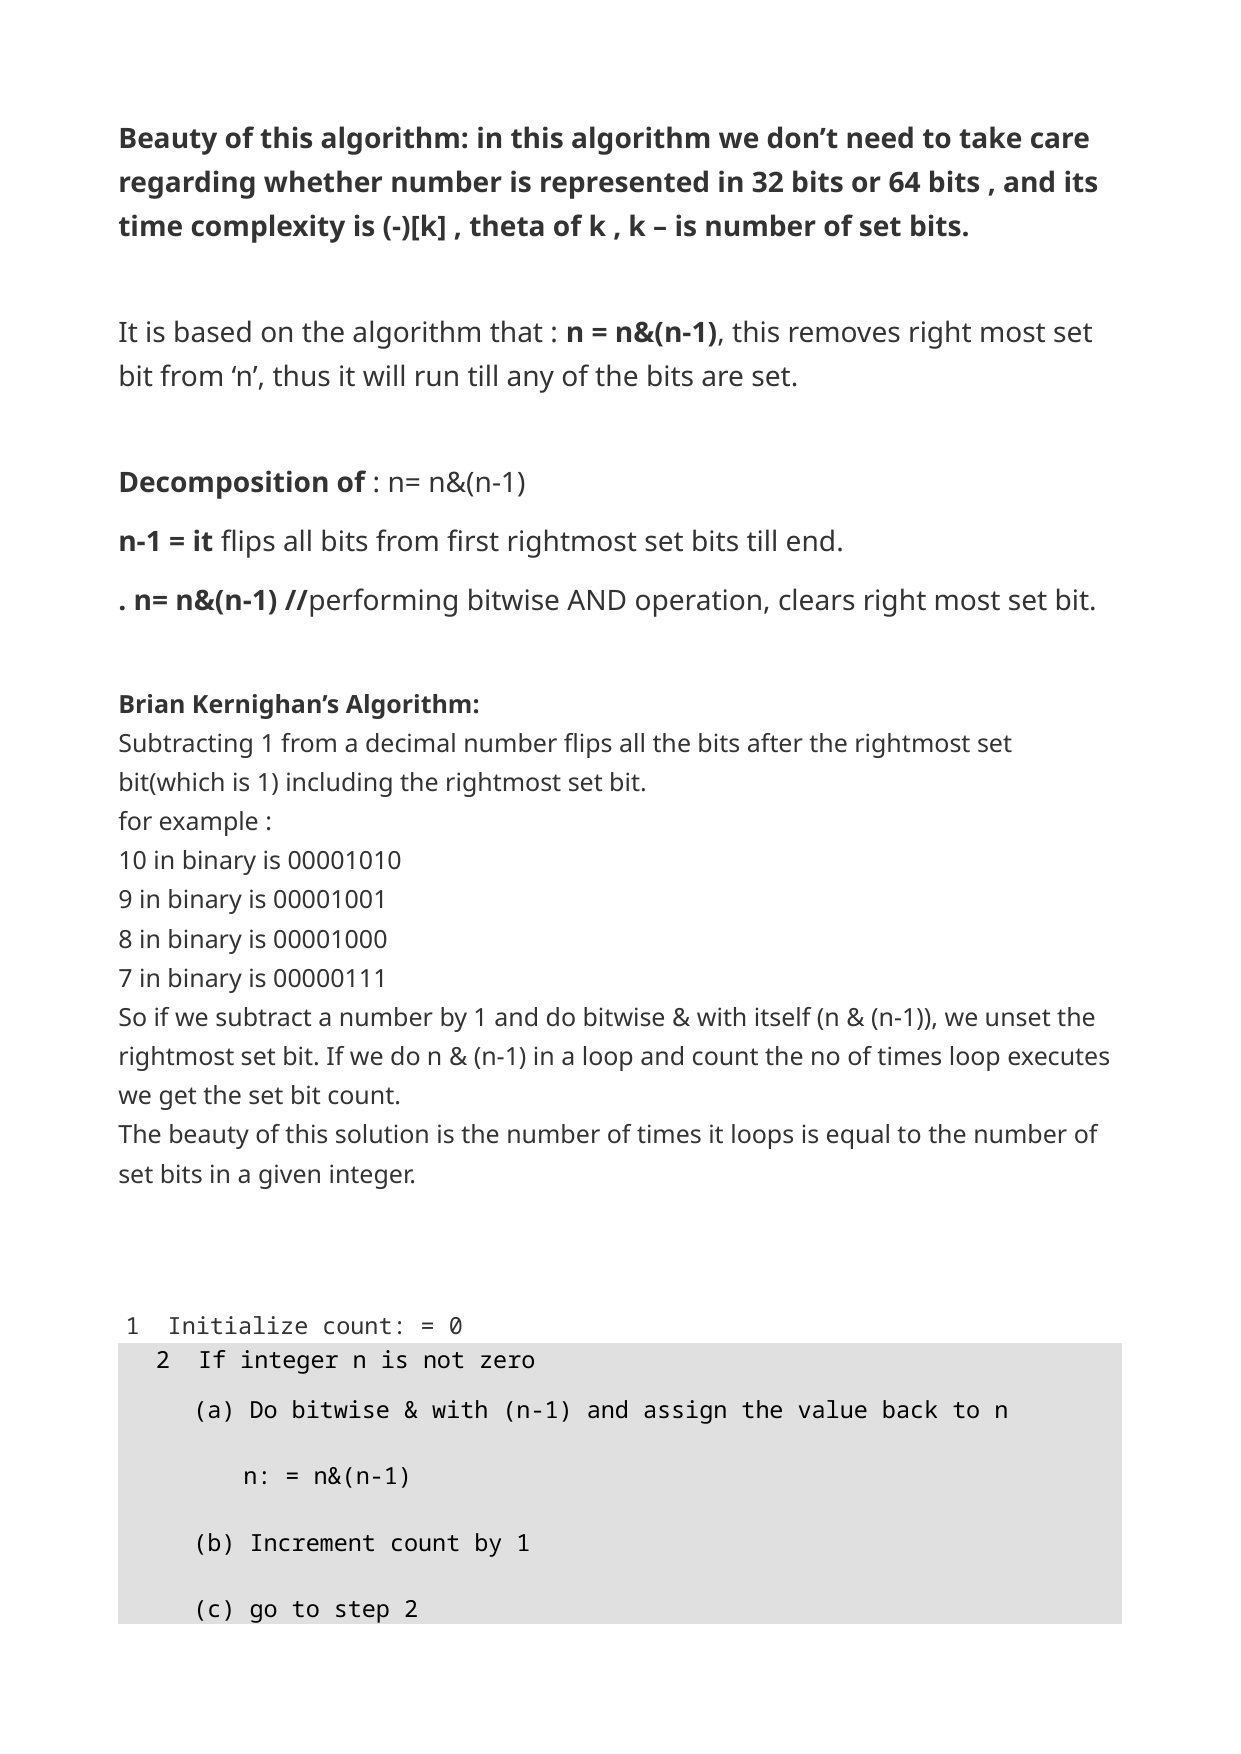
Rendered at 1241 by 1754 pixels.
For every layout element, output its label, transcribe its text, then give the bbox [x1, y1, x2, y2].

text Beauty of this algorithm: in this algorithm we don’t need to take care regarding whether number is represented in 32 bits or 64 bits , and its time complexity is (-)[k] , theta of k , k – is number of set bits. [118, 118, 1122, 244]
text n: = n&(n-1) [118, 1460, 1122, 1492]
text n-1 = it flips all bits from first rightmost set bits till end. [118, 521, 1122, 560]
text . n= n&(n-1) //performing bitwise AND operation, clears right most set bit. [118, 580, 1122, 618]
text (a) Do bitwise & with (n-1) and assign the value back to n [118, 1393, 1122, 1426]
text Brian Kernighan’s Algorithm: Subtracting 1 from a decimal number flips all the bits after the rightmost set bit(which is 1) including the rightmost set bit. for example : 10 in binary is 00001010 9 in binary is 00001001 8 in binary is 00001000 7 in binary is 00000111 So if we subtract a number by 1 and do bitwise & with itself (n & (n-1)), we unset the rightmost set bit. If we do n & (n-1) in a loop and count the no of times loop executes we get the set bit count. The beauty of this solution is the number of times it loops is equal to the number of set bits in a given integer. [118, 686, 1122, 1190]
text 2 If integer n is not zero [118, 1343, 1122, 1375]
text 1 Initialize count: = 0 [118, 1305, 1122, 1343]
text (c) go to step 2 [118, 1592, 1122, 1624]
text Decomposition of : n= n&(n-1) [118, 463, 1122, 501]
text (b) Increment count by 1 [118, 1526, 1122, 1558]
text It is based on the algorithm that : n = n&(n-1), this removes right most set bit from ‘n’, thus it will run till any of the bits are set. [118, 312, 1122, 395]
